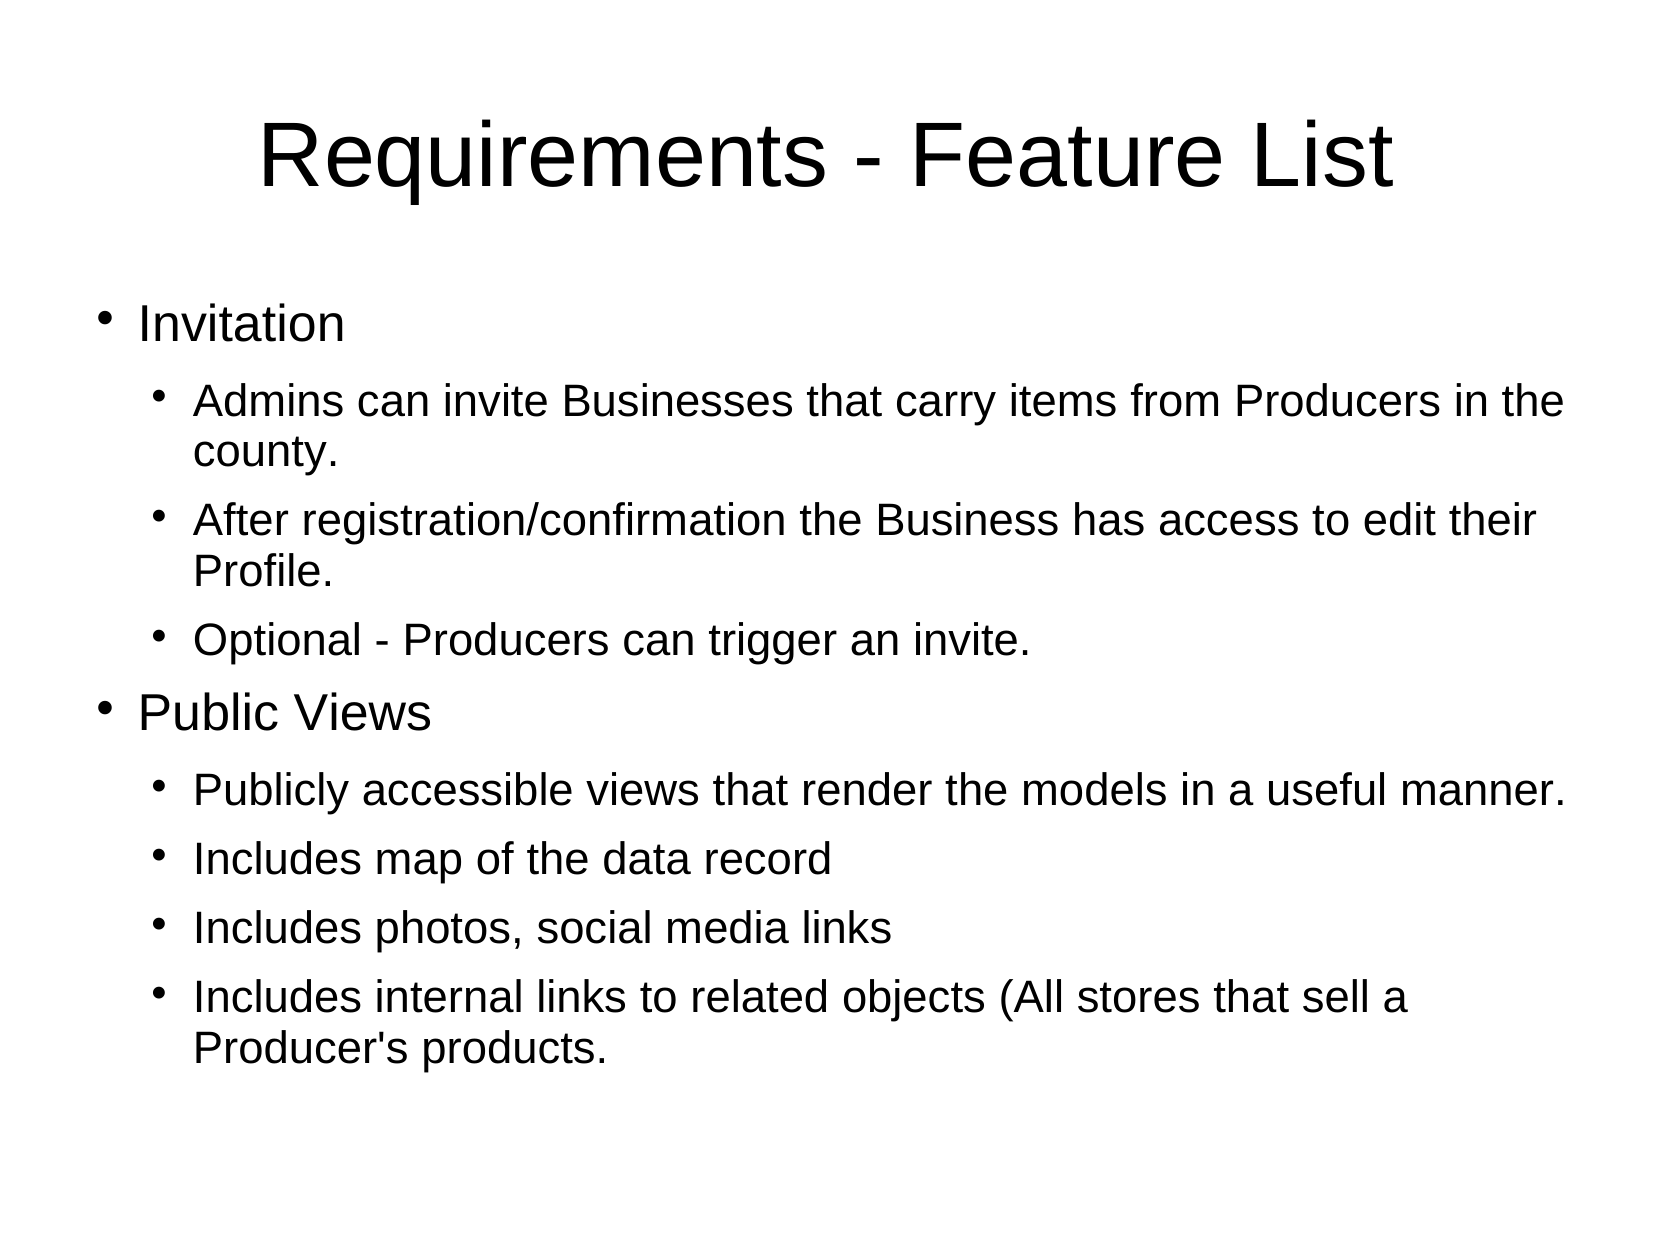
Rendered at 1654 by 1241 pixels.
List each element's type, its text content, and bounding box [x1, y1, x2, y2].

list Invitation Admins can invite Businesses that carry items from Producers in the county. After registration/confirmation the Business has access to edit their Profile. Optional - Producers can trigger an invite. Public Views Publicly accessible views that render the models in a useful manner. Includes map of the data record Includes photos, social media links Includes internal links to related objects (All stores that sell a Producer's products. [82, 290, 1571, 1109]
title Requirements - Feature List [82, 56, 1571, 249]
